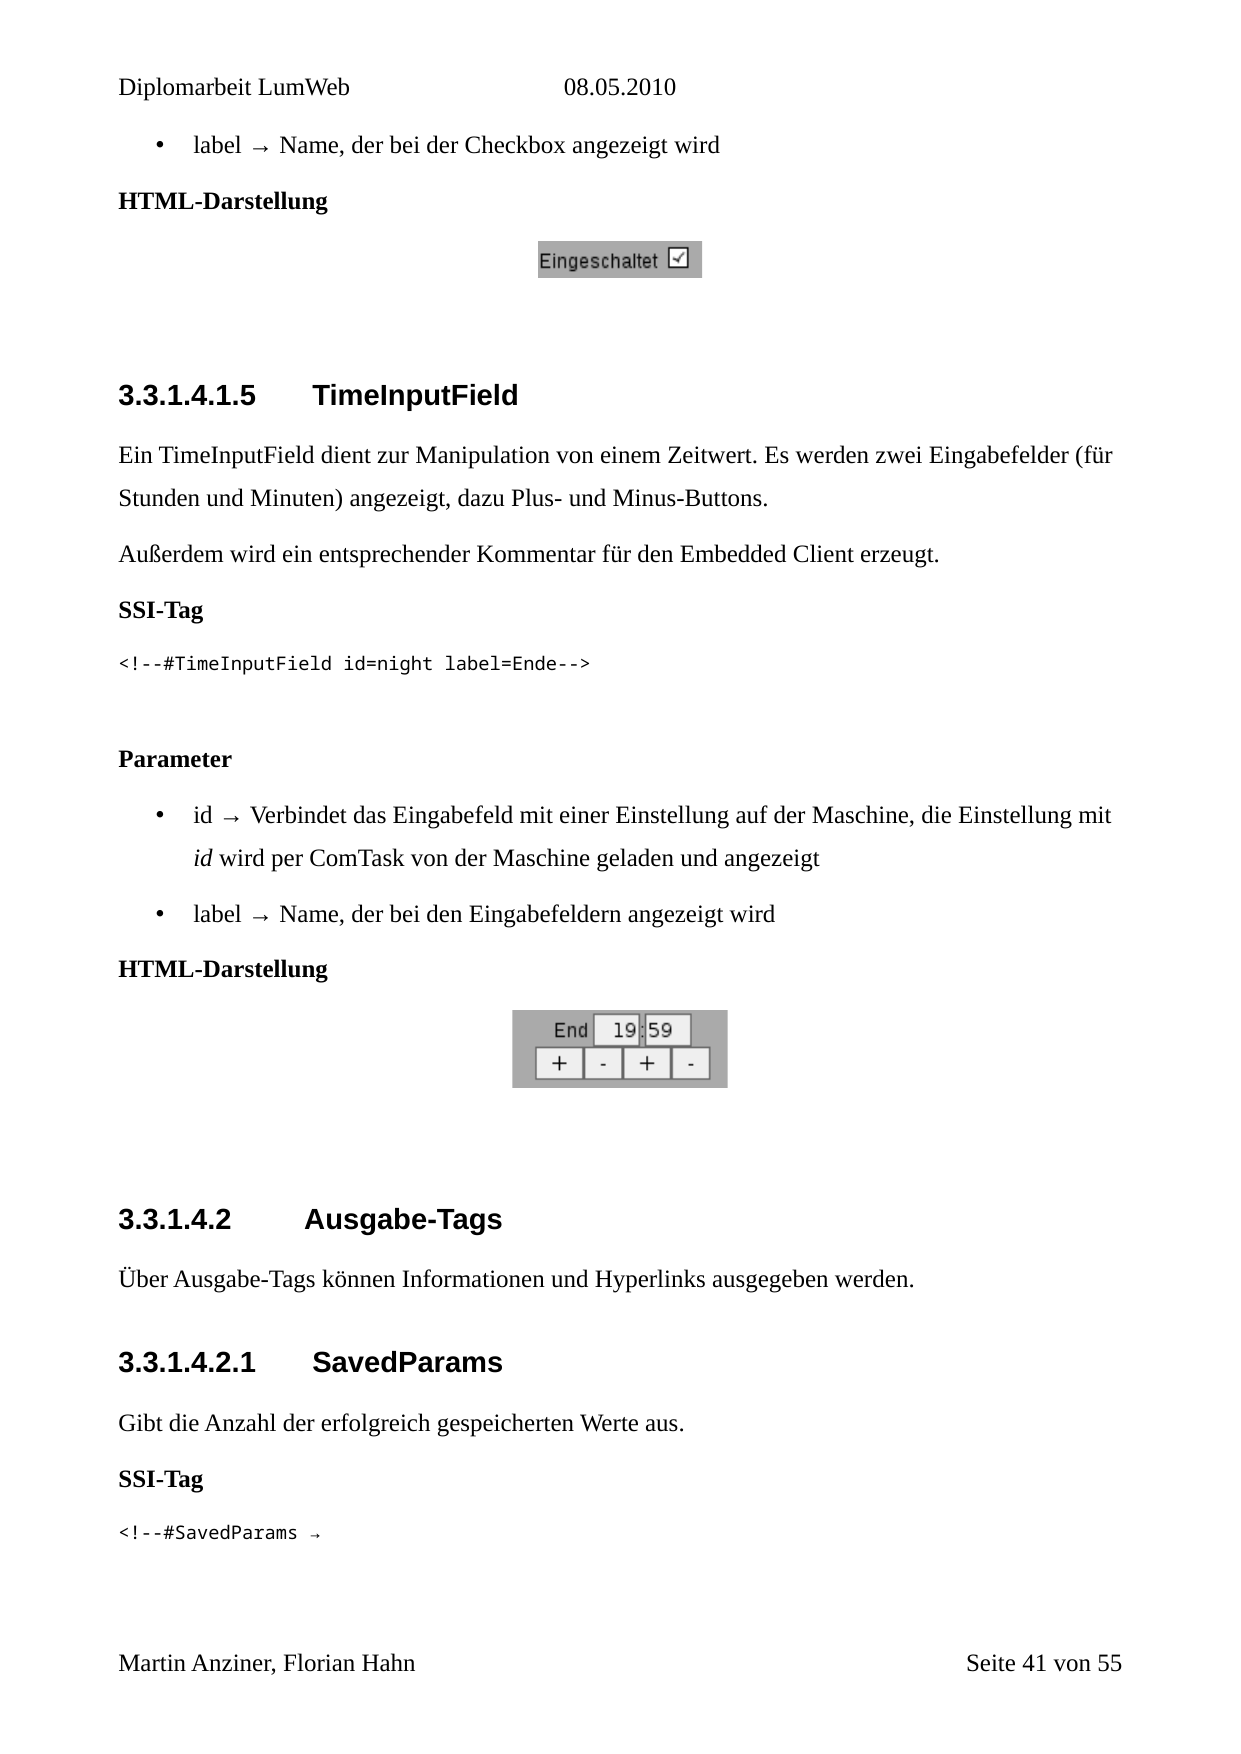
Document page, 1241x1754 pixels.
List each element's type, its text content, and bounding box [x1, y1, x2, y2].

list label → Name, der bei den Eingabefeldern angezeigt wird [156, 899, 1122, 927]
subtitle Ausgabe-Tags [118, 1202, 1122, 1235]
subtitle SavedParams [118, 1345, 1122, 1379]
picture [538, 241, 703, 278]
list label → Name, der bei der Checkbox angezeigt wird [156, 130, 1122, 159]
text Ein TimeInputField dient zur Manipulation von einem Zeitwert. Es werden zwei Eingabefelder (für Stunden und Minuten) angezeigt, dazu Plus- und Minus-Buttons. [118, 440, 1122, 512]
text SSI-Tag [118, 595, 1122, 623]
text SSI-Tag [118, 1464, 1122, 1492]
text Parameter [118, 744, 1122, 773]
text HTML-Darstellung [118, 186, 1122, 214]
text Gibt die Anzahl der erfolgreich gespeicherten Werte aus. [118, 1408, 1122, 1437]
picture [512, 1010, 728, 1088]
text Über Ausgabe-Tags können Informationen und Hyperlinks ausgegeben werden. [118, 1264, 1122, 1293]
list id → Verbindet das Eingabefeld mit einer Einstellung auf der Maschine, die Einstellung mit id wird per ComTask von der Maschine geladen und angezeigt [156, 800, 1122, 872]
text <!--#TimeInputField id=night label=Ende--> [118, 650, 1122, 676]
text Außerdem wird ein entsprechender Kommentar für den Embedded Client erzeugt. [118, 539, 1122, 568]
subtitle TimeInputField [118, 378, 1122, 411]
text <!--#SavedParams → [118, 1519, 1122, 1545]
text HTML-Darstellung [118, 954, 1122, 983]
